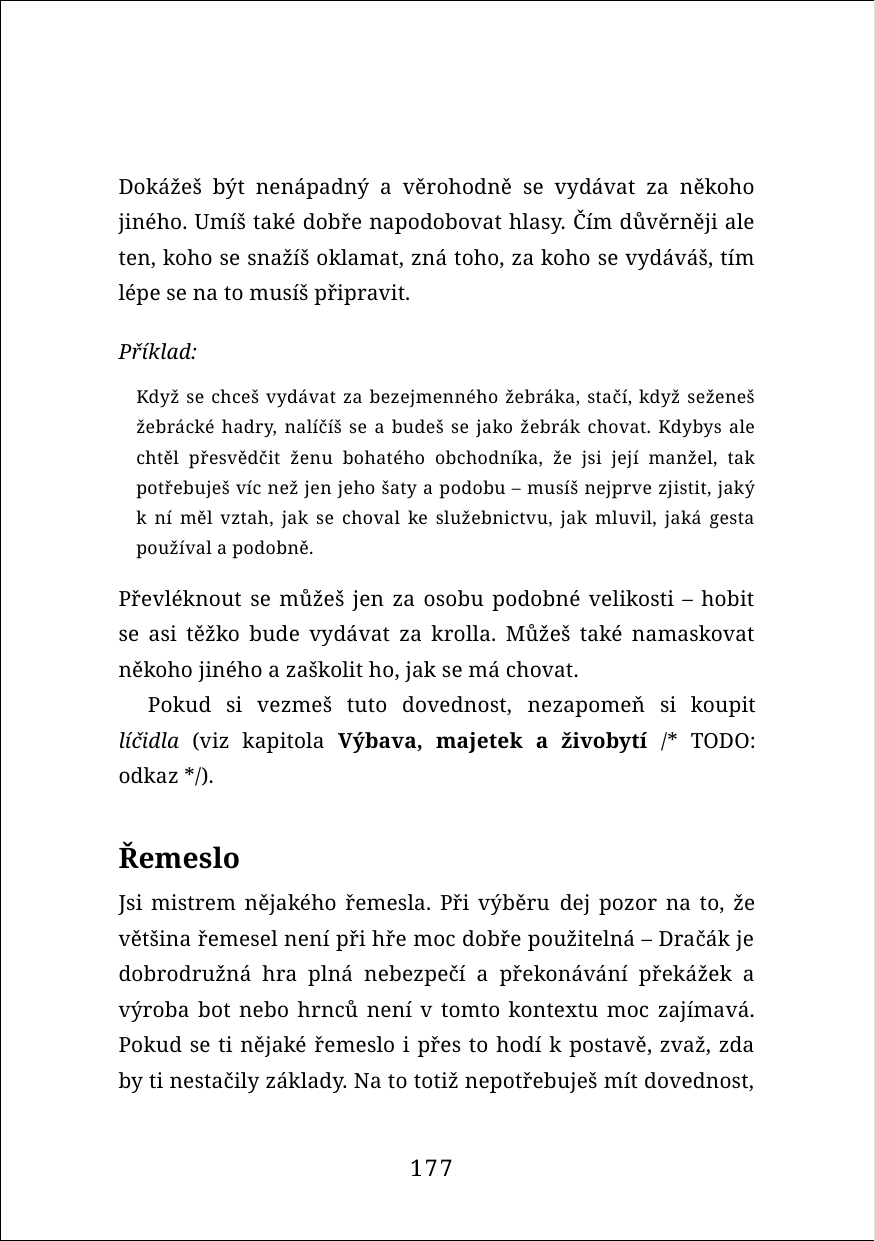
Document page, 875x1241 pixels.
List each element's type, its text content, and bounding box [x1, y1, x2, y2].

text Jsi mistrem nějakého řemesla. Při výběru dej pozor na to, že většina řemesel není při hře moc dobře použitelná – Dračák je dobrodružná hra plná nebezpečí a překonávání překážek a výroba bot nebo hrnců není v tomto kontextu moc zajímavá. Pokud se ti nějaké řemeslo i přes to hodí k postavě, zvaž, zda by ti nestačily základy. Na to totiž nepotřebuješ mít dovednost, [118, 888, 756, 1094]
text Příklad: [118, 337, 756, 366]
text Dokážeš být nenápadný a věrohodně se vydávat za někoho jiného. Umíš také dobře napodobovat hlasy. Čím důvěrněji ale ten, koho se snažíš oklamat, zná toho, za koho se vydáváš, tím lépe se na to musíš připravit. [118, 172, 756, 307]
subtitle Řemeslo [118, 838, 756, 877]
text Převléknout se můžeš jen za osobu podobné velikosti – hobit se asi těžko bude vydávat za krolla. Můžeš také namaskovat někoho jiného a zaškolit ho, jak se má chovat. Pokud si vezmeš tuto dovednost, nezapomeň si koupit líčidla (viz kapitola Výbava, majetek a živobytí /* TODO: odkaz */). [118, 584, 756, 790]
text Když se chceš vydávat za bezejmenného žebráka, stačí, když seženeš žebrácké hadry, nalíčíš se a budeš se jako žebrák chovat. Kdybys ale chtěl přesvědčit ženu bohatého obchodníka, že jsi její manžel, tak potřebuješ víc než jen jeho šaty a podobu – musíš nejprve zjistit, jaký k ní měl vztah, jak se choval ke služebnictvu, jak mluvil, jaká gesta používal a podobně. [136, 385, 756, 560]
